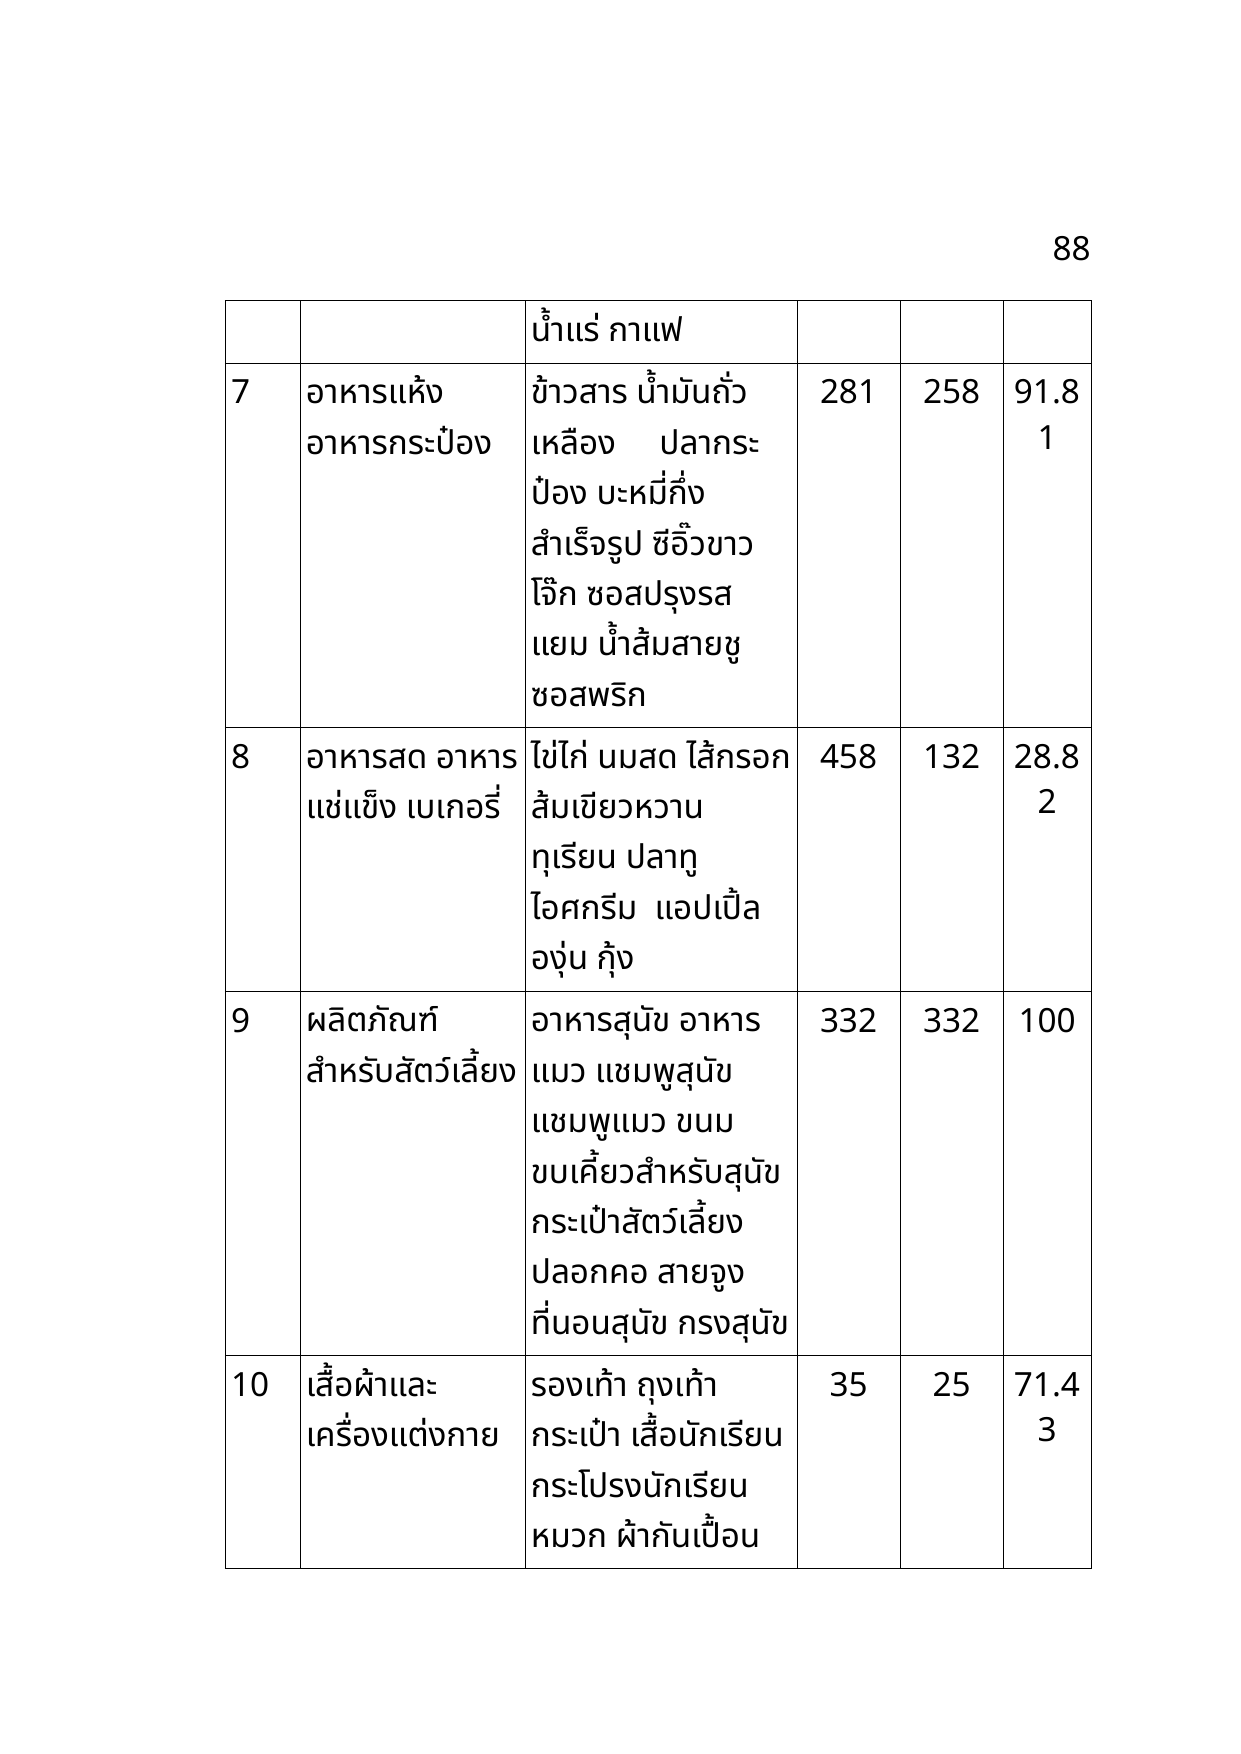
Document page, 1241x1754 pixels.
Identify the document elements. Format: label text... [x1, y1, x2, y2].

table_cell เสื้อผ้าและเครื่องแต่งกาย [301, 1356, 525, 1568]
table_cell 91.81 [1004, 364, 1091, 727]
table_cell 332 [798, 992, 900, 1355]
table_cell น้ำแร่ กาแฟ [526, 301, 797, 362]
table_cell 9 [226, 992, 300, 1355]
table_cell [1004, 301, 1091, 362]
table_cell 458 [798, 728, 900, 991]
table_cell อาหารแห้ง อาหารกระป๋อง [301, 364, 525, 727]
table_cell อาหารสุนัข อาหารแมว แชมพูสุนัข แชมพูแมว ขนมขบเคี้ยวสำหรับสุนัข กระเป๋าสัตว์เลี้ยง ปลอกคอ สายจูง ที่นอนสุนัข กรงสุนัข [526, 992, 797, 1355]
table_cell 28.82 [1004, 728, 1091, 991]
table_cell [301, 301, 525, 362]
table_cell 132 [901, 728, 1003, 991]
table_cell 35 [798, 1356, 900, 1568]
table_cell อาหารสด อาหารแช่แข็ง เบเกอรี่ [301, 728, 525, 991]
table_cell ข้าวสาร น้ำมันถั่วเหลือง ปลากระป๋อง บะหมี่กึ่งสำเร็จรูป ซีอิ๊วขาว โจ๊ก ซอสปรุงรส แยม น้ำส้มสายชู ซอสพริก [526, 364, 797, 727]
table_cell 8 [226, 728, 300, 991]
table_cell 258 [901, 364, 1003, 727]
table_cell [798, 301, 900, 362]
table_cell ไข่ไก่ นมสด ไส้กรอก ส้มเขียวหวาน ทุเรียน ปลาทู ไอศกรีม แอปเปิ้ล องุ่น กุ้ง [526, 728, 797, 991]
table_cell 71.43 [1004, 1356, 1091, 1568]
table_cell รองเท้า ถุงเท้า กระเป๋า เสื้อนักเรียน กระโปรงนักเรียน หมวก ผ้ากันเปื้อน [526, 1356, 797, 1568]
table_cell 7 [226, 364, 300, 727]
table_cell 10 [226, 1356, 300, 1568]
table_cell 25 [901, 1356, 1003, 1568]
table_cell 332 [901, 992, 1003, 1355]
table_cell 281 [798, 364, 900, 727]
table_cell [901, 301, 1003, 362]
table_cell ผลิตภัณฑ์สำหรับสัตว์เลี้ยง [301, 992, 525, 1355]
table_cell 100 [1004, 992, 1091, 1355]
table_cell [226, 301, 300, 362]
